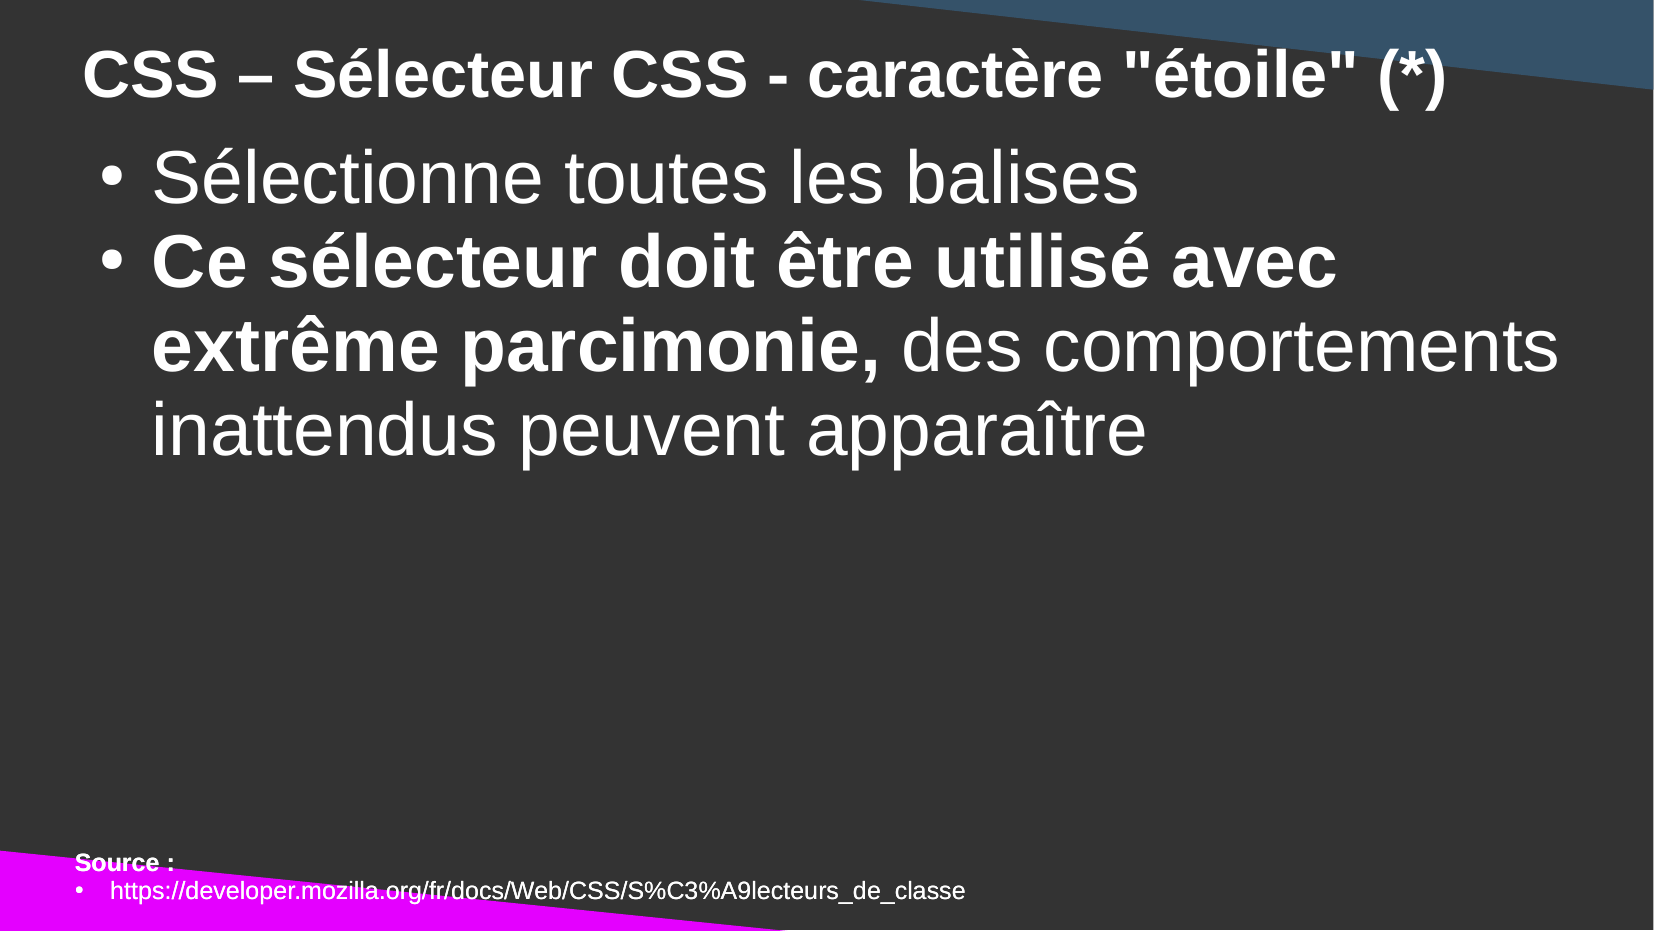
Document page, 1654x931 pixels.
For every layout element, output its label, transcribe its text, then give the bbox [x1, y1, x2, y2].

text_box Source : https://developer.mozilla.org/fr/docs/Web/CSS/S%C3%A9lecteurs_de_classe [60, 841, 1546, 913]
text_box [859, 0, 1654, 90]
title CSS – Sélecteur CSS - caractère "étoile" (*) [82, 37, 1571, 114]
list Sélectionne toutes les balises Ce sélecteur doit être utilisé avec extrême parcimonie, des comportements inattendus peuvent apparaître [80, 135, 1605, 833]
text_box [0, 850, 788, 931]
